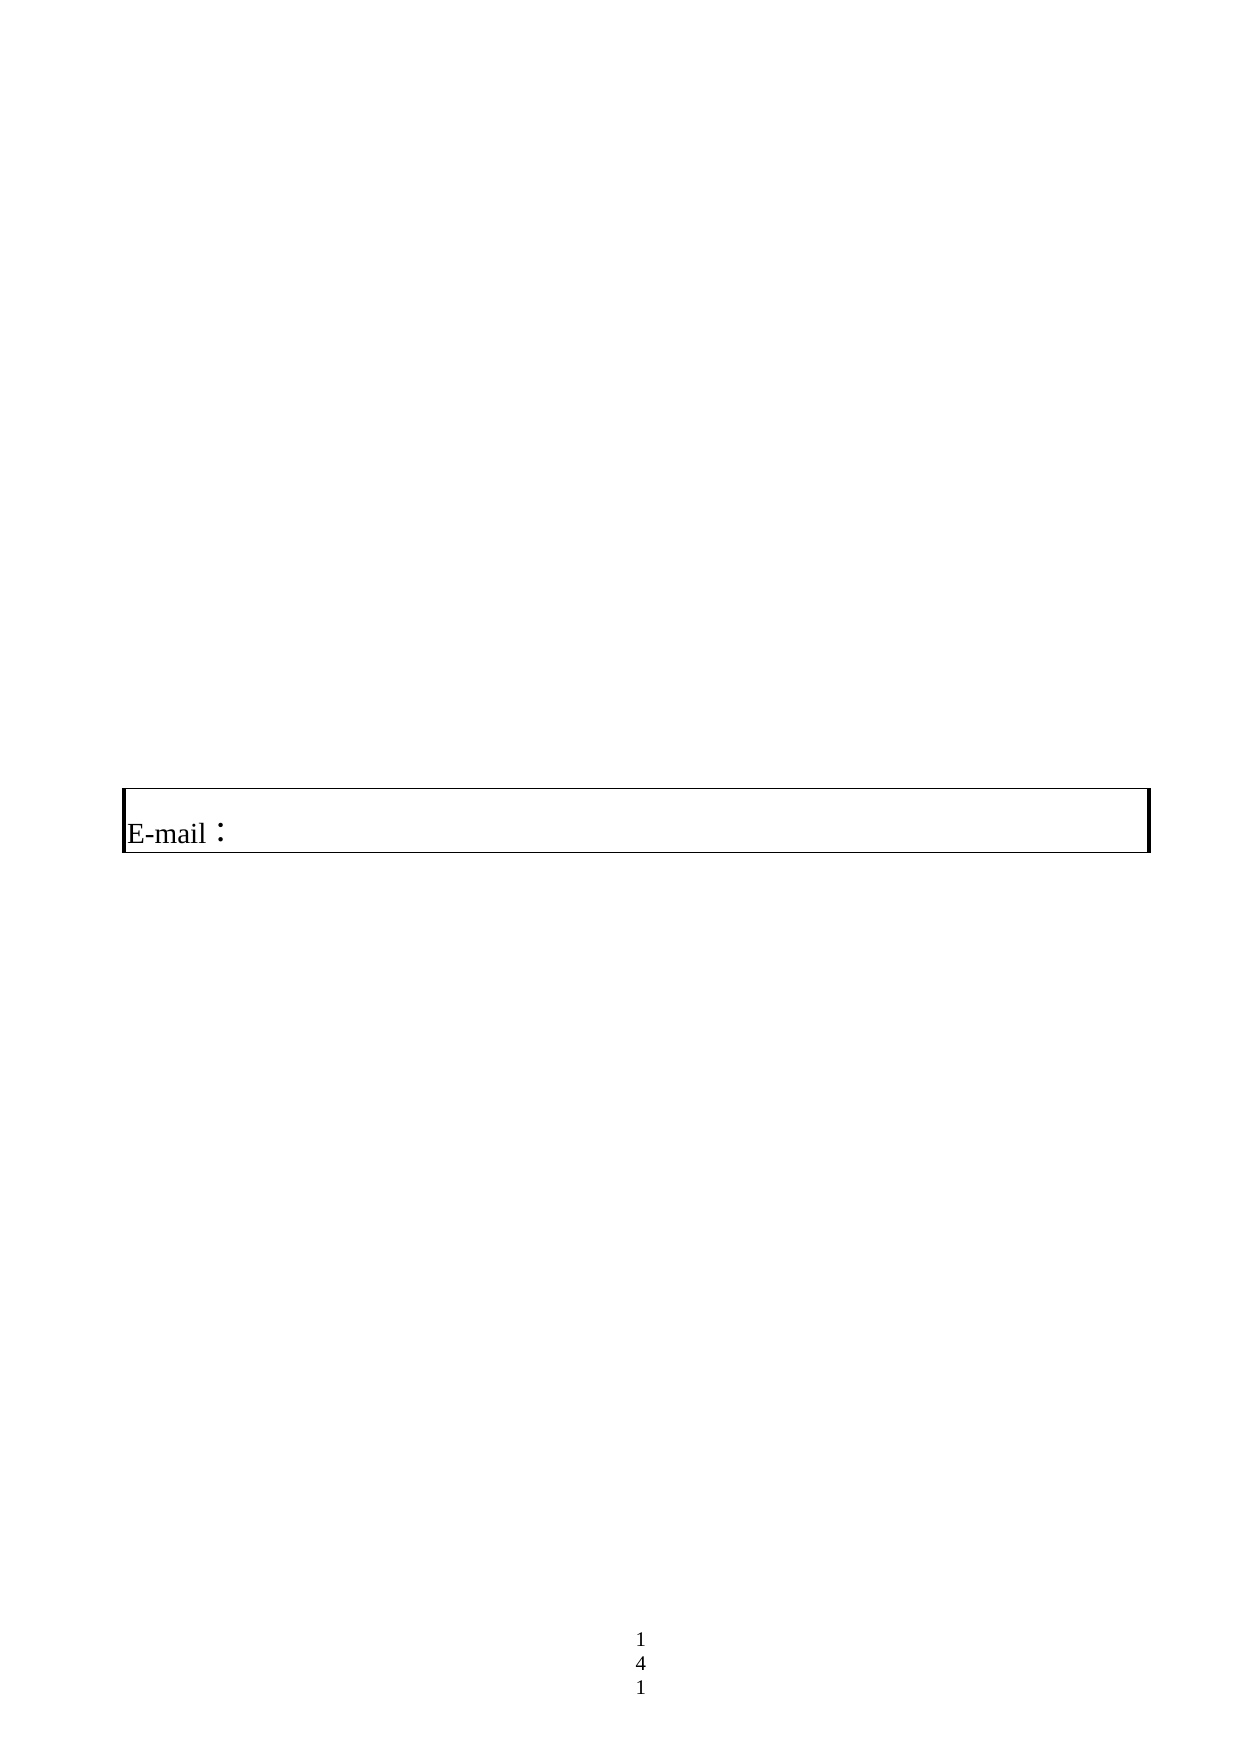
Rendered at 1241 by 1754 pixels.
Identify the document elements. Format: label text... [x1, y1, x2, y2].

table_cell E-mail： [126, 789, 1147, 852]
